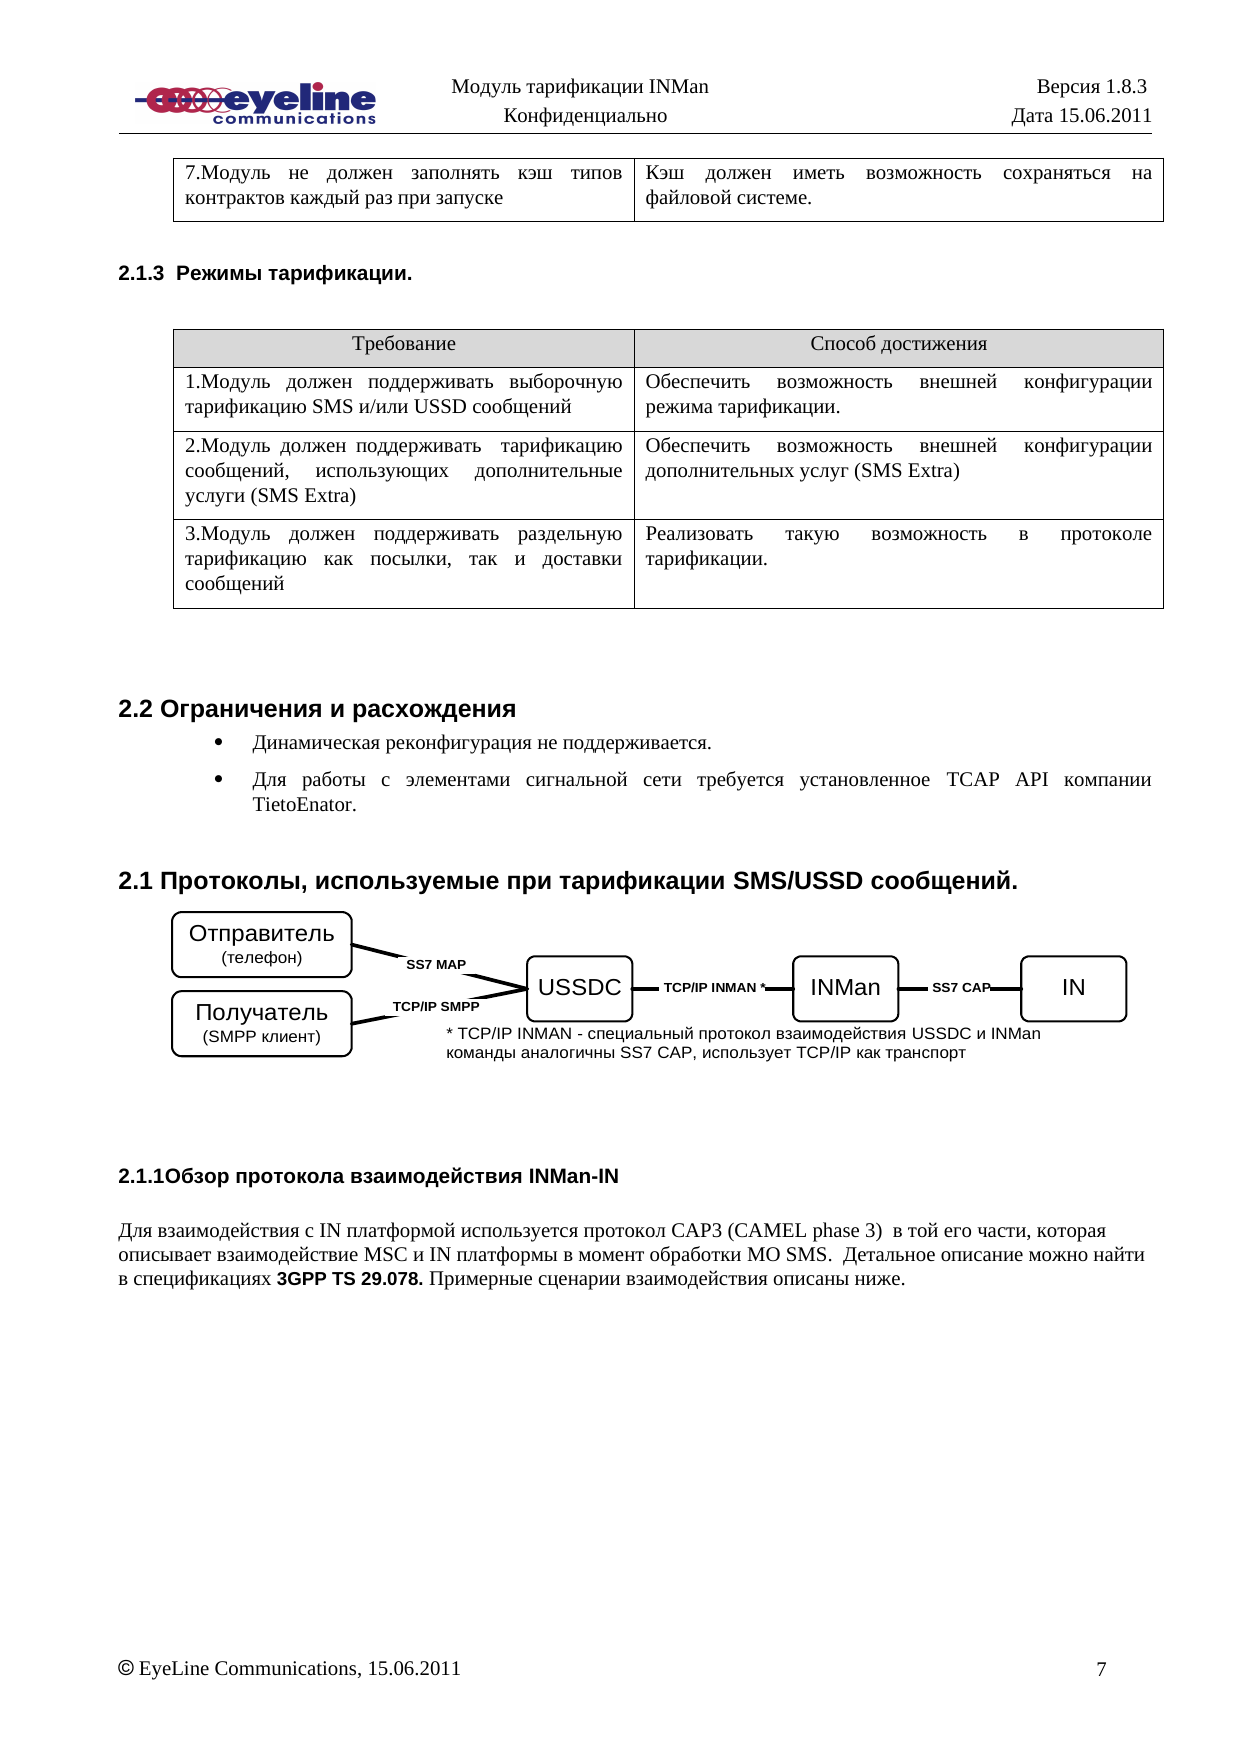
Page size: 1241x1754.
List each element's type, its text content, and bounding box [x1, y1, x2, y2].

table_header Способ достижения [635, 330, 1163, 367]
list Динамическая реконфигурация не поддерживается. [215, 729, 1151, 754]
subtitle Протоколы, используемые при тарификации SMS/USSD сообщений. [118, 866, 1151, 895]
subtitle Обзор протокола взаимодействия INMan-IN [118, 1162, 1151, 1187]
subtitle Режимы тарификации. [118, 260, 1151, 285]
picture [135, 82, 376, 124]
table_cell Модуль должен поддерживать раздельную тарификацию как посылки, так и доставки сообщений [174, 520, 634, 608]
text Для взаимодействия с IN платформой используется протокол CAP3 (CAMEL phase 3) в той его части, которая описывает взаимодействие MSC и IN платформы в момент обработки MO SMS. Детальное описание можно найти в спецификациях 3GPP TS 29.078. Примерные сценарии взаимодействия описаны ниже. [118, 1218, 1151, 1290]
table_cell Кэш должен иметь возможность сохраняться на файловой системе. [635, 159, 1163, 221]
table_cell Реализовать такую возможность в протоколе тарификации. [635, 520, 1163, 608]
table_cell Модуль не должен заполнять кэш типов контрактов каждый раз при запуске [174, 159, 634, 221]
table_cell Модуль должен поддерживать тарификацию сообщений, использующих дополнительные услуги (SMS Extra) [174, 432, 634, 519]
table_cell Обеспечить возможность внешней конфигурации режима тарификации. [635, 368, 1163, 431]
table_cell Обеспечить возможность внешней конфигурации дополнительных услуг (SMS Extra) [635, 432, 1163, 519]
list Для работы с элементами сигнальной сети требуется установленное TCAP API компании TietoEnator. [215, 766, 1151, 816]
subtitle Ограничения и расхождения [118, 694, 1151, 722]
table_cell Модуль должен поддерживать выборочную тарификацию SMS и/или USSD сообщений [174, 368, 634, 431]
table_header Требование [174, 330, 634, 367]
